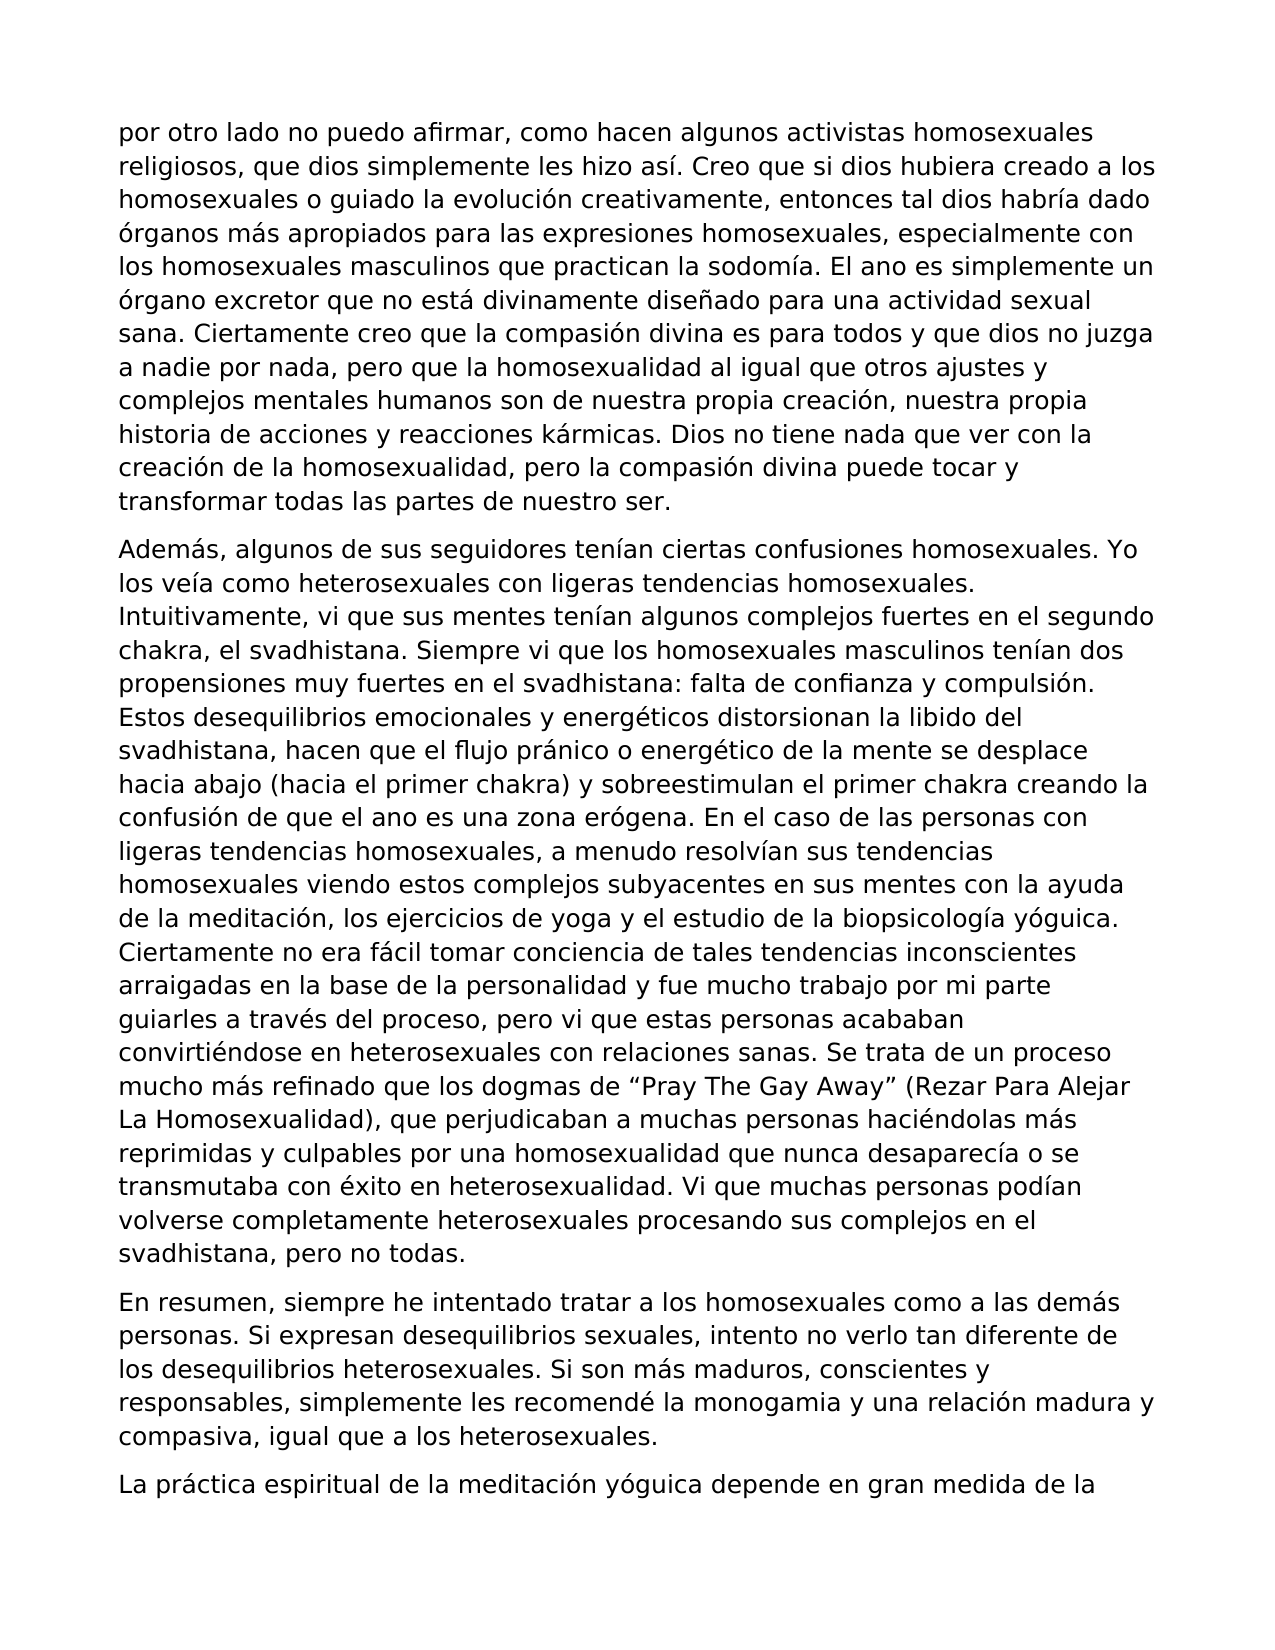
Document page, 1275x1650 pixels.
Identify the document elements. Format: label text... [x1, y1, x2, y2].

text Además, algunos de sus seguidores tenían ciertas confusiones homosexuales. Yo los veía como heterosexuales con ligeras tendencias homosexuales. Intuitivamente, vi que sus mentes tenían algunos complejos fuertes en el segundo chakra, el svadhistana. Siempre vi que los homosexuales masculinos tenían dos propensiones muy fuertes en el svadhistana: falta de confianza y compulsión. Estos desequilibrios emocionales y energéticos distorsionan la libido del svadhistana, hacen que el flujo pránico o energético de la mente se desplace hacia abajo (hacia el primer chakra) y sobreestimulan el primer chakra creando la confusión de que el ano es una zona erógena. En el caso de las personas con ligeras tendencias homosexuales, a menudo resolvían sus tendencias homosexuales viendo estos complejos subyacentes en sus mentes con la ayuda de la meditación, los ejercicios de yoga y el estudio de la biopsicología yóguica. Ciertamente no era fácil tomar conciencia de tales tendencias inconscientes arraigadas en la base de la personalidad y fue mucho trabajo por mi parte guiarles a través del proceso, pero vi que estas personas acababan convirtiéndose en heterosexuales con relaciones sanas. Se trata de un proceso mucho más refinado que los dogmas de “Pray The Gay Away” (Rezar Para Alejar La Homosexualidad), que perjudicaban a muchas personas haciéndolas más reprimidas y culpables por una homosexualidad que nunca desaparecía o se transmutaba con éxito en heterosexualidad. Vi que muchas personas podían volverse completamente heterosexuales procesando sus complejos en el svadhistana, pero no todas. [118, 535, 1157, 1269]
text En resumen, siempre he intentado tratar a los homosexuales como a las demás personas. Si expresan desequilibrios sexuales, intento no verlo tan diferente de los desequilibrios heterosexuales. Si son más maduros, conscientes y responsables, simplemente les recomendé la monogamia y una relación madura y compasiva, igual que a los heterosexuales. [118, 1288, 1157, 1451]
text por otro lado no puedo afirmar, como hacen algunos activistas homosexuales religiosos, que dios simplemente les hizo así. Creo que si dios hubiera creado a los homosexuales o guiado la evolución creativamente, entonces tal dios habría dado órganos más apropiados para las expresiones homosexuales, especialmente con los homosexuales masculinos que practican la sodomía. El ano es simplemente un órgano excretor que no está divinamente diseñado para una actividad sexual sana. Ciertamente creo que la compasión divina es para todos y que dios no juzga a nadie por nada, pero que la homosexualidad al igual que otros ajustes y complejos mentales humanos son de nuestra propia creación, nuestra propia historia de acciones y reacciones kármicas. Dios no tiene nada que ver con la creación de la homosexualidad, pero la compasión divina puede tocar y transformar todas las partes de nuestro ser. [118, 118, 1157, 516]
text La práctica espiritual de la meditación yóguica depende en gran medida de la [118, 1470, 1157, 1499]
